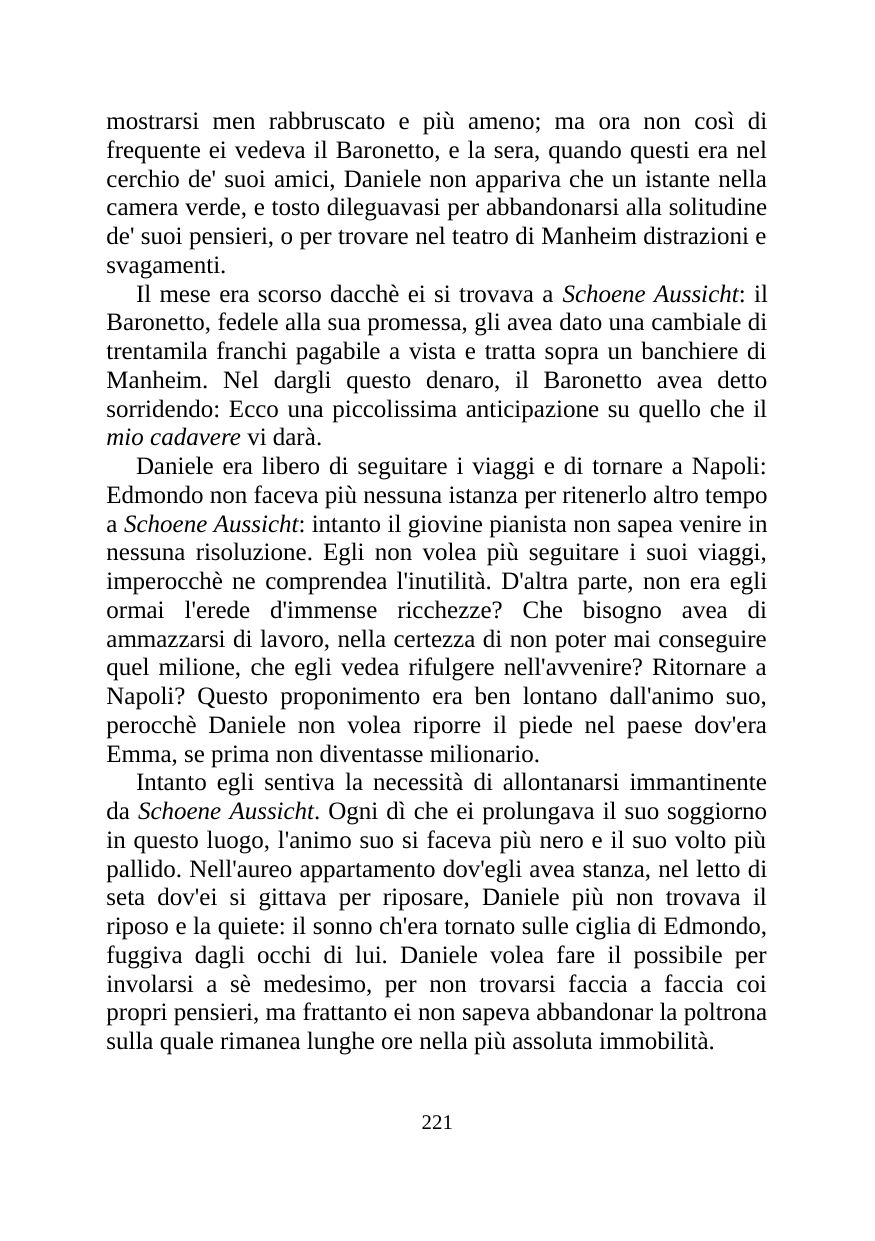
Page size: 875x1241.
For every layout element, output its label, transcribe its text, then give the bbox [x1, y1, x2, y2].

text Daniele era libero di seguitare i viaggi e di tornare a Napoli: Edmondo non faceva più nessuna istanza per ritenerlo altro tempo a Schoene Aussicht: intanto il giovine pianista non sapea venire in nessuna risoluzione. Egli non volea più seguitare i suoi viaggi, imperocchè ne comprendea l'inutilità. D'altra parte, non era egli ormai l'erede d'immense ricchezze? Che bisogno avea di ammazzarsi di lavoro, nella certezza di non poter mai conseguire quel milione, che egli vedea rifulgere nell'avvenire? Ritornare a Napoli? Questo proponimento era ben lontano dall'animo suo, perocchè Daniele non volea riporre il piede nel paese dov'era Emma, se prima non diventasse milionario. [106, 451, 768, 767]
text Intanto egli sentiva la necessità di allontanarsi immantinente da Schoene Aussicht. Ogni dì che ei prolungava il suo soggiorno in questo luogo, l'animo suo si faceva più nero e il suo volto più pallido. Nell'aureo appartamento dov'egli avea stanza, nel letto di seta dov'ei si gittava per riposare, Daniele più non trovava il riposo e la quiete: il sonno ch'era tornato sulle ciglia di Edmondo, fuggiva dagli occhi di lui. Daniele volea fare il possibile per involarsi a sè medesimo, per non trovarsi faccia a faccia coi propri pensieri, ma frattanto ei non sapeva abbandonar la poltrona sulla quale rimanea lunghe ore nella più assoluta immobilità. [106, 767, 768, 1055]
text mostrarsi men rabbruscato e più ameno; ma ora non così di frequente ei vedeva il Baronetto, e la sera, quando questi era nel cerchio de' suoi amici, Daniele non appariva che un istante nella camera verde, e tosto dileguavasi per abbandonarsi alla solitudine de' suoi pensieri, o per trovare nel teatro di Manheim distrazioni e svagamenti. [106, 106, 768, 279]
text Il mese era scorso dacchè ei si trovava a Schoene Aussicht: il Baronetto, fedele alla sua promessa, gli avea dato una cambiale di trentamila franchi pagabile a vista e tratta sopra un banchiere di Manheim. Nel dargli questo denaro, il Baronetto avea detto sorridendo: Ecco una piccolissima anticipazione su quello che il mio cadavere vi darà. [106, 279, 768, 451]
